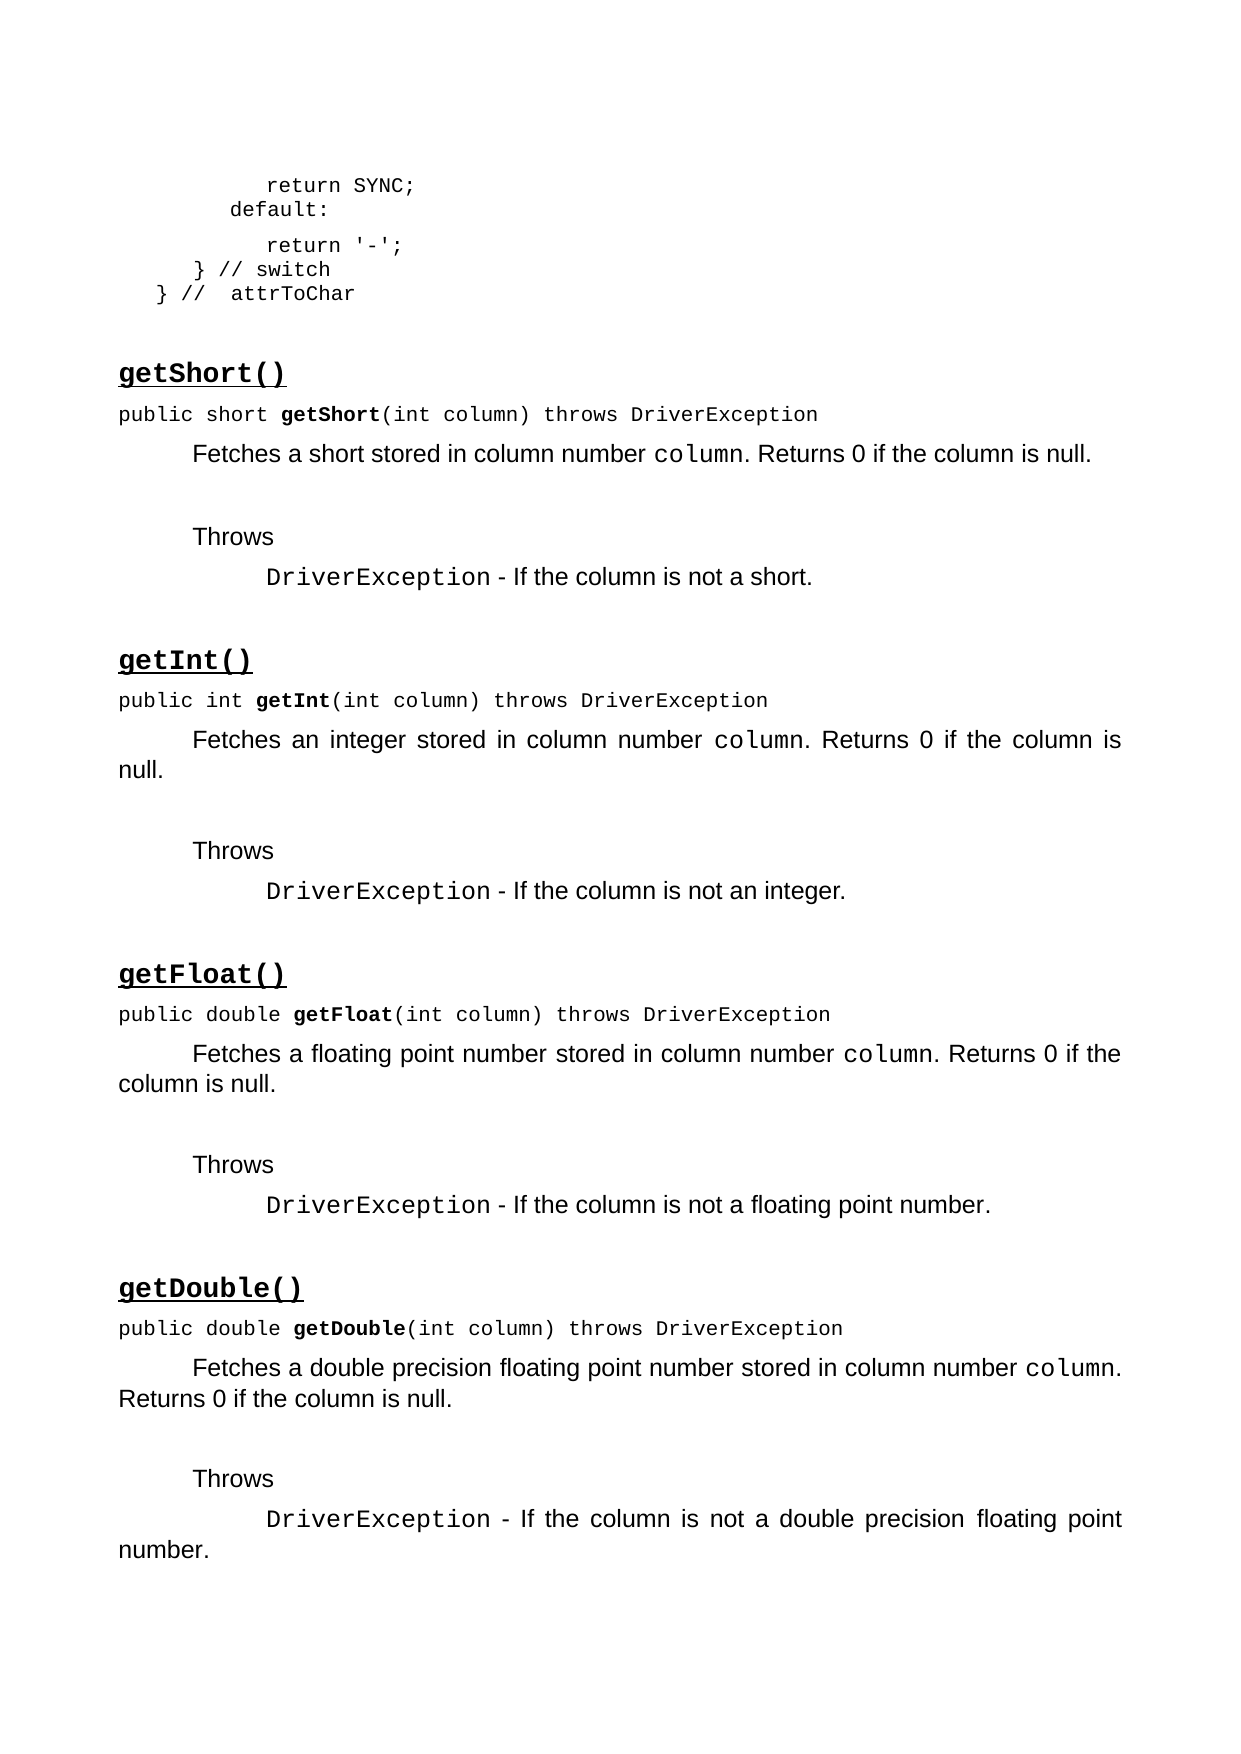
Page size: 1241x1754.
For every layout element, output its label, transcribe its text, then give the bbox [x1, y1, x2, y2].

list Fetches a floating point number stored in column number column. Returns 0 if the column is null. [118, 1040, 1122, 1098]
text public short getShort(int column) throws DriverException [118, 404, 1122, 427]
text public double getDouble(int column) throws DriverException [118, 1318, 1122, 1342]
text return SYNC; default: [118, 176, 1122, 223]
text public double getFloat(int column) throws DriverException [118, 1004, 1122, 1028]
list Fetches a double precision floating point number stored in column number column. Returns 0 if the column is null. [118, 1354, 1122, 1412]
text public int getInt(int column) throws DriverException [118, 690, 1122, 713]
text return '-'; } // switch } // attrToChar [118, 235, 1122, 306]
list Throws [118, 1151, 1122, 1179]
list Throws [118, 1465, 1122, 1493]
list Fetches a short stored in column number column. Returns 0 if the column is null. [118, 440, 1122, 470]
list DriverException - If the column is not a floating point number. [118, 1191, 1122, 1221]
list Fetches an integer stored in column number column. Returns 0 if the column is null. [118, 726, 1122, 784]
subtitle getInt() [118, 646, 1122, 677]
list DriverException - If the column is not an integer. [118, 877, 1122, 907]
list DriverException - If the column is not a short. [118, 563, 1122, 593]
list Throws [118, 837, 1122, 864]
subtitle getDouble() [118, 1274, 1122, 1306]
list DriverException - If the column is not a double precision floating point number. [118, 1505, 1122, 1563]
subtitle getFloat() [118, 960, 1122, 992]
subtitle getShort() [118, 359, 1122, 391]
list Throws [118, 522, 1122, 550]
